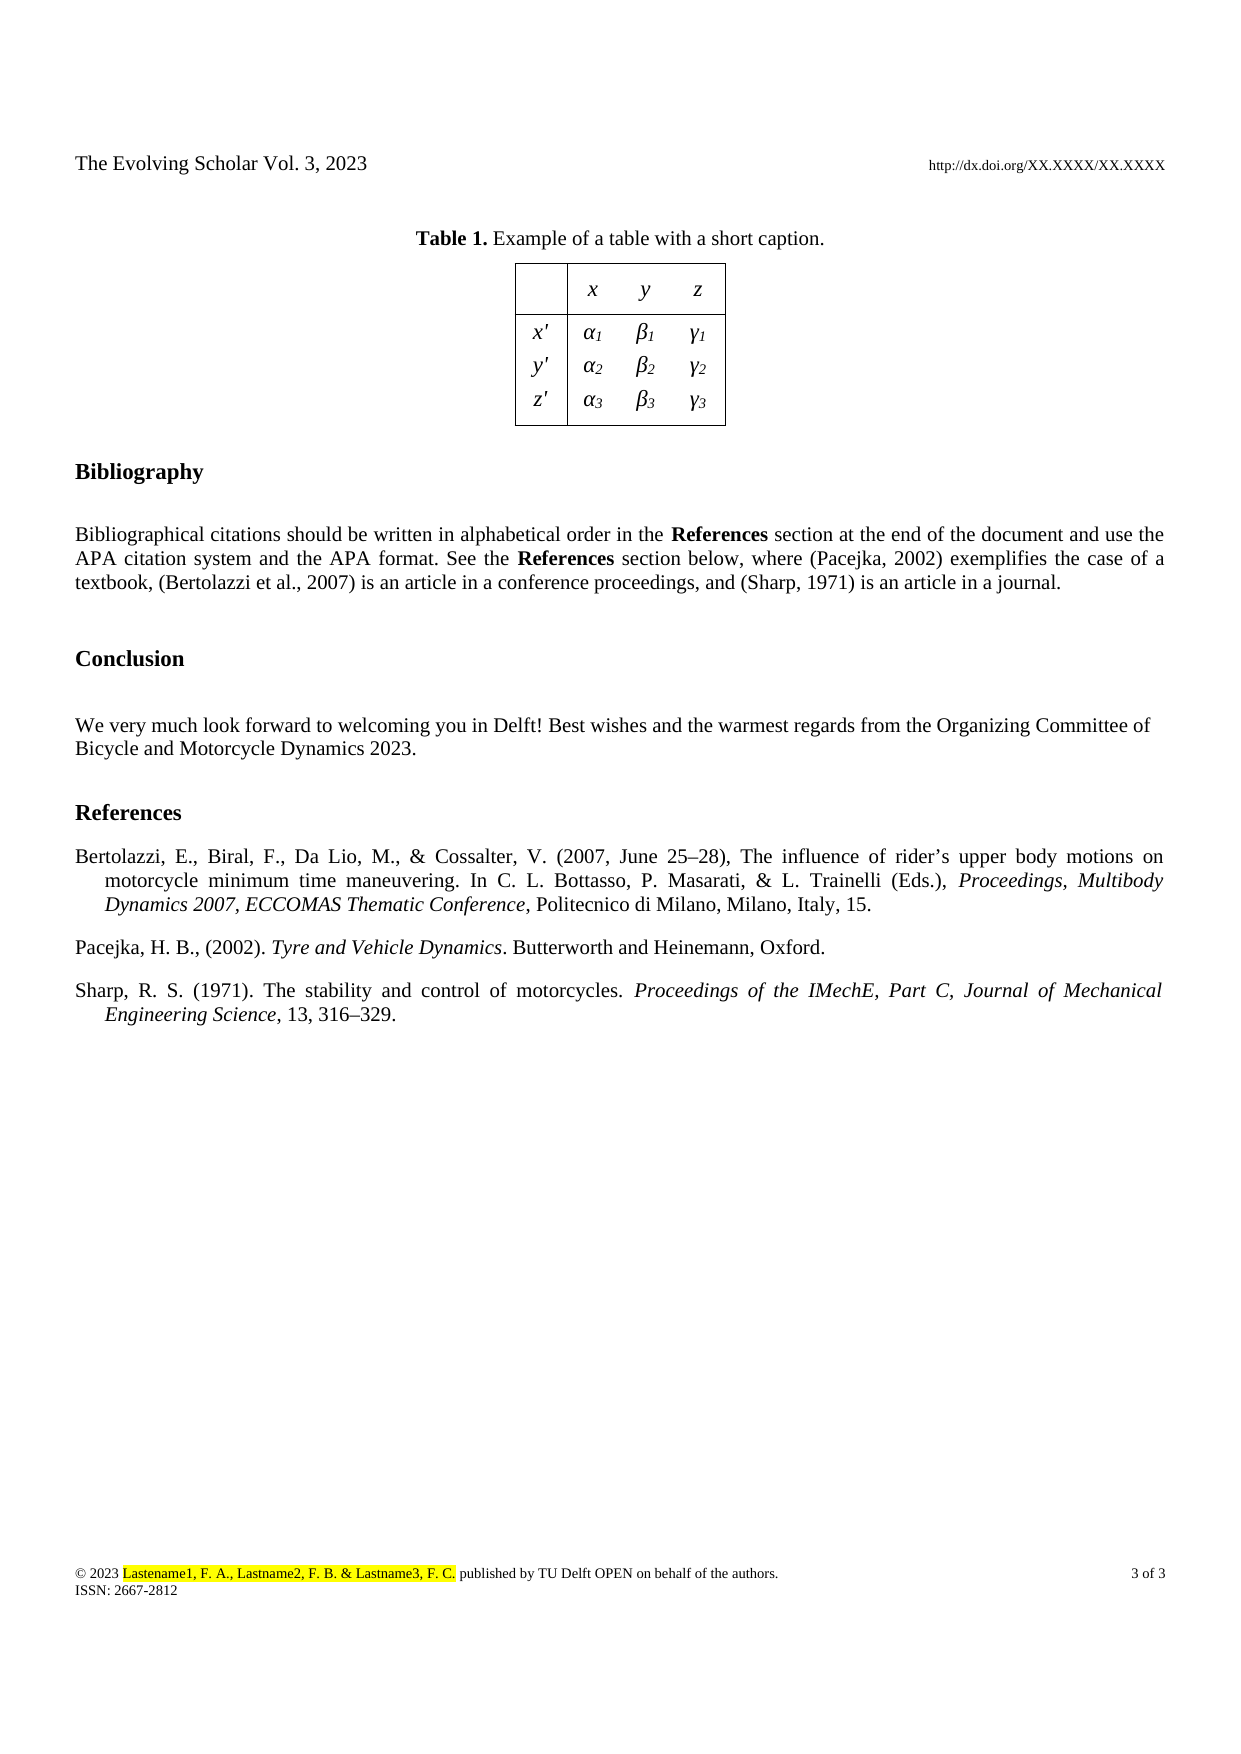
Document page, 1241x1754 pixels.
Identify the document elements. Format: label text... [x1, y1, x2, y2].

table_cell γ2 [673, 349, 725, 382]
table_header [516, 264, 567, 314]
subtitle We very much look forward to welcoming you in Delft! Best wishes and the warmest regards from the Organizing Committee of Bicycle and Motorcycle Dynamics 2023. [75, 715, 1165, 760]
title Bibliography [75, 457, 1165, 484]
text Table 1. Example of a table with a short caption. [75, 226, 1165, 251]
text Bertolazzi, E., Biral, F., Da Lio, M., & Cossalter, V. (2007, June 25–28), The influence of rider’s upper body motions on motorcycle minimum time maneuvering. In C. L. Bottasso, P. Masarati, & L. Trainelli (Eds.), Proceedings, Multibody Dynamics 2007, ECCOMAS Thematic Conference, Politecnico di Milano, Milano, Italy, 15. [75, 844, 1165, 916]
table_cell y' [516, 349, 567, 382]
table_cell z' [516, 382, 567, 425]
table_cell β3 [620, 382, 673, 425]
table_cell α2 [568, 349, 620, 382]
text Bibliographical citations should be written in alphabetical order in the References section at the end of the document and use the APA citation system and the APA format. See the References section below, where (Pacejka, 2002) exemplifies the case of a textbook, (Bertolazzi et al., 2007) is an article in a conference proceedings, and (Sharp, 1971) is an article in a journal. [75, 522, 1165, 594]
text Pacejka, H. B., (2002). Tyre and Vehicle Dynamics. Butterworth and Heinemann, Oxford. [75, 935, 1165, 959]
table_cell α1 [568, 315, 620, 349]
table_header y [620, 264, 673, 314]
table_cell γ3 [673, 382, 725, 425]
table_cell γ1 [673, 315, 725, 349]
table_cell α3 [568, 382, 620, 425]
table_cell β2 [620, 349, 673, 382]
table_header z [673, 264, 725, 314]
title Conclusion [75, 644, 1165, 671]
table_cell x' [516, 315, 567, 349]
table_header x [568, 264, 620, 314]
text Sharp, R. S. (1971). The stability and control of motorcycles. Proceedings of the IMechE, Part C, Journal of Mechanical Engineering Science, 13, 316–329. [75, 977, 1165, 1026]
title References [75, 798, 1165, 825]
table_cell β1 [620, 315, 673, 349]
